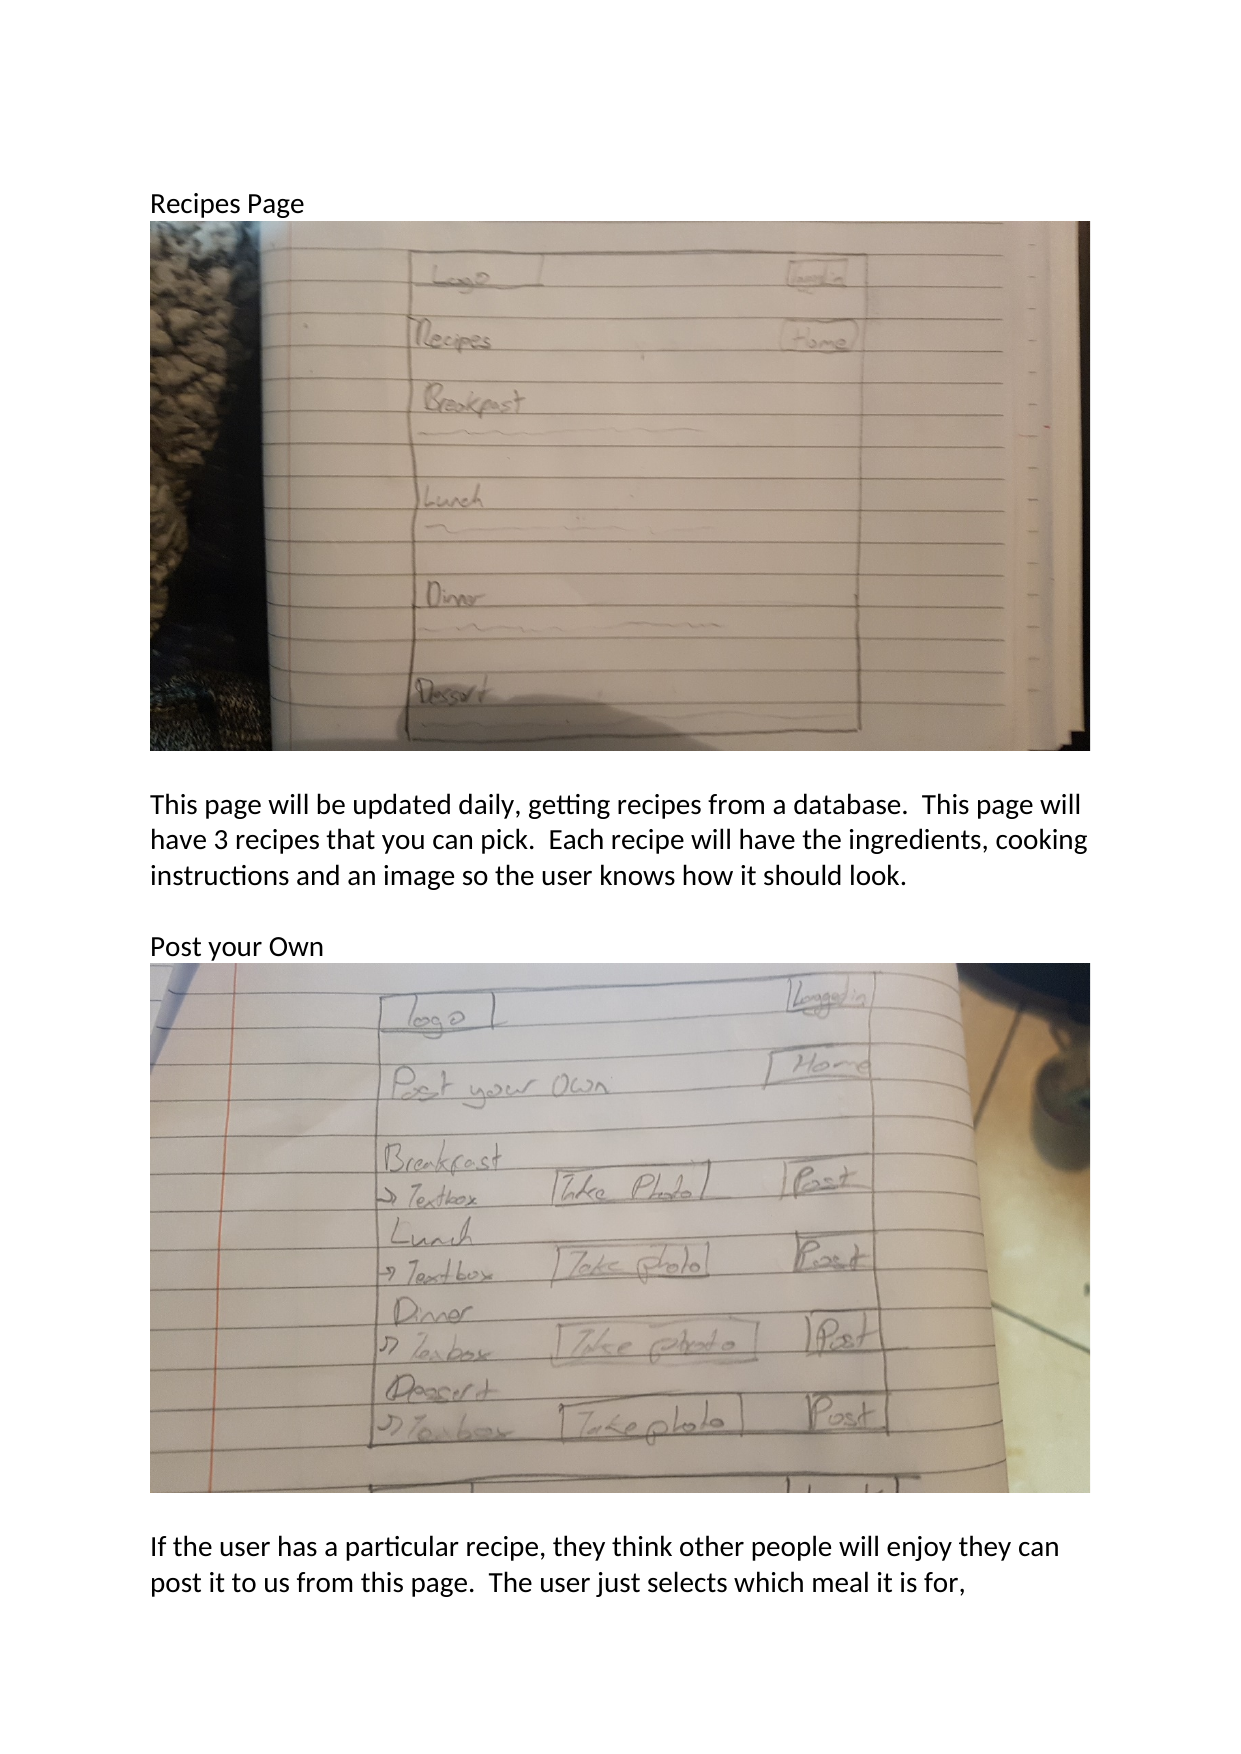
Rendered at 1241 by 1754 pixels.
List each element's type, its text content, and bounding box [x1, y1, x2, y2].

text Recipes Page [150, 186, 1090, 221]
text Post your Own [150, 928, 1090, 963]
text This page will be updated daily, getting recipes from a database. This page will have 3 recipes that you can pick. Each recipe will have the ingredients, cooking instructions and an image so the user knows how it should look. [150, 786, 1090, 893]
text If the user has a particular recipe, they think other people will enjoy they can post it to us from this page. The user just selects which meal it is for, [150, 1528, 1090, 1599]
